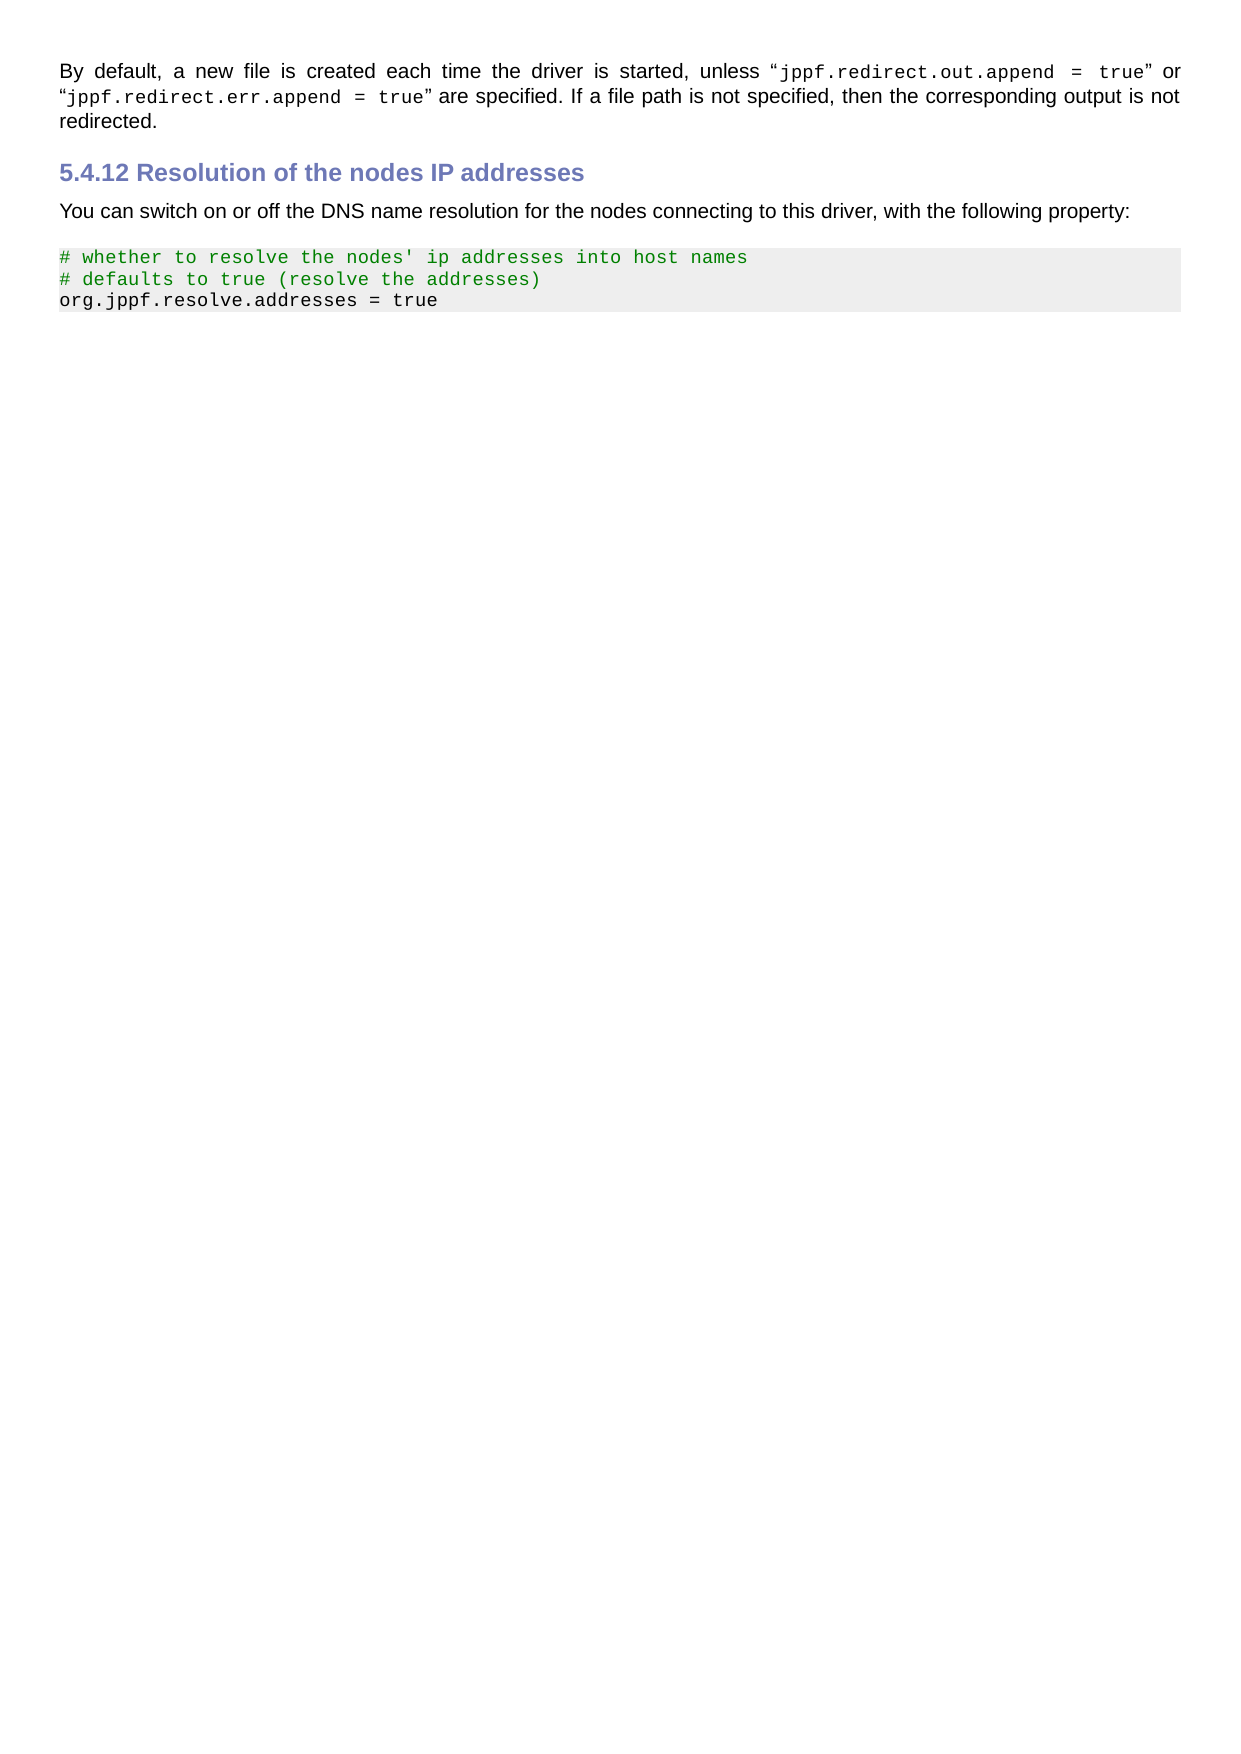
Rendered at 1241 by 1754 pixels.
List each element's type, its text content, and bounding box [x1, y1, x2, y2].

text org.jppf.resolve.addresses = true [59, 291, 1181, 312]
text You can switch on or off the DNS name resolution for the nodes connecting to this driver, with the following property: [59, 199, 1181, 223]
text # whether to resolve the nodes' ip addresses into host names [59, 248, 1181, 269]
subtitle Resolution of the nodes IP addresses [59, 158, 1181, 187]
text By default, a new file is created each time the driver is started, unless “jppf.redirect.out.append = true” or “jppf.redirect.err.append = true” are specified. If a file path is not specified, then the corresponding output is not redirected. [59, 59, 1181, 133]
text # defaults to true (resolve the addresses) [59, 269, 1181, 291]
